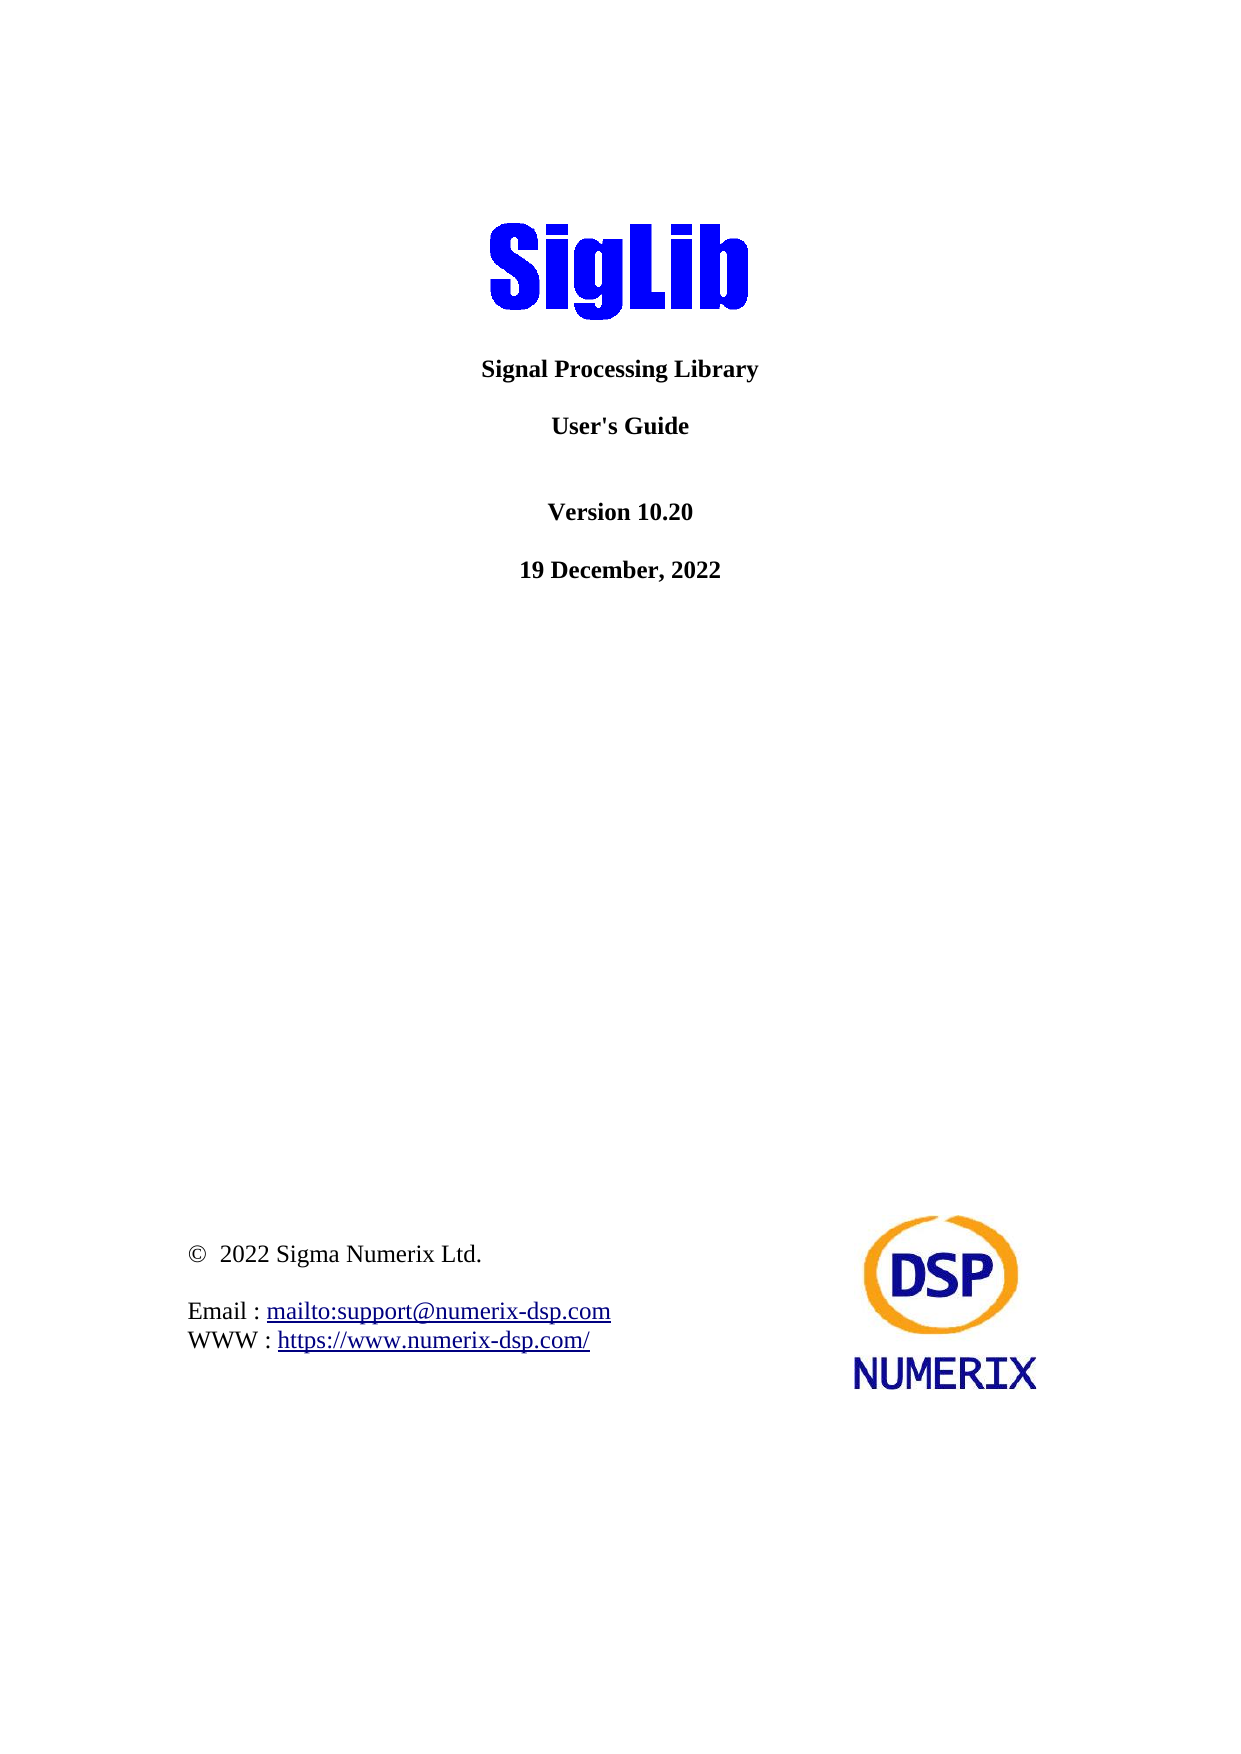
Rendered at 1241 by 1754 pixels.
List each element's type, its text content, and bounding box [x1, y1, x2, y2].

text User's Guide [187, 411, 1053, 440]
picture [486, 218, 754, 325]
text Signal Processing Library [187, 354, 1053, 382]
text 19 December, 2022 [187, 555, 1053, 584]
text WWW : https://www.numerix-dsp.com/ [187, 1325, 854, 1354]
text 2022 Sigma Numerix Ltd. [187, 1239, 854, 1268]
text Version 10.20 [187, 497, 1053, 526]
text Email : mailto:support@numerix-dsp.com [187, 1296, 854, 1325]
picture [854, 1215, 1037, 1390]
